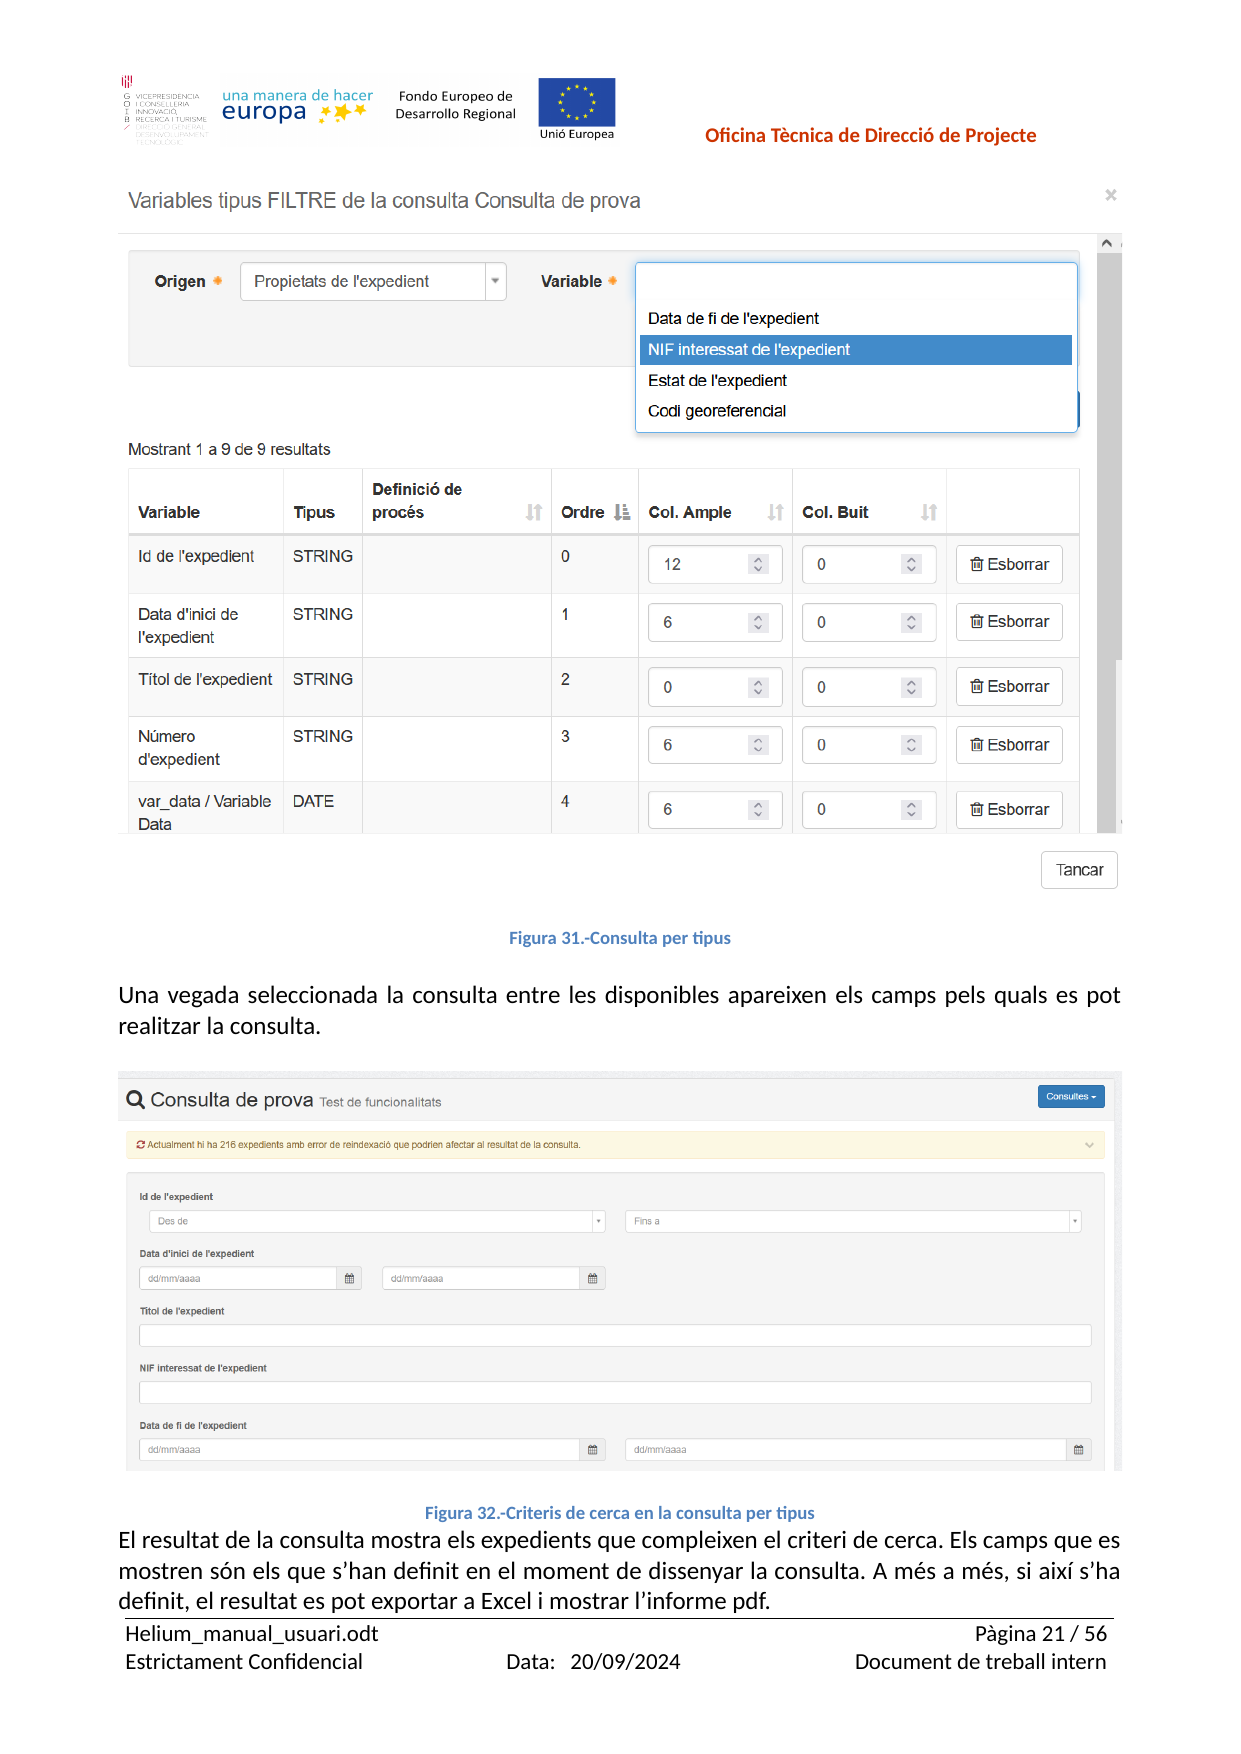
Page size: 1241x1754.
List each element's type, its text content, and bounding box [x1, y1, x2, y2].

picture [219, 73, 621, 147]
picture [118, 73, 213, 147]
picture [118, 177, 1123, 896]
text Figura 32.-Criteris de cerca en la consulta per tipus [118, 1501, 1122, 1524]
picture [118, 1071, 1123, 1471]
text El resultat de la consulta mostra els expedients que compleixen el criteri de cerca. Els camps que es mostren són els que s’han definit en el moment de dissenyar la consulta. A més a més, si així s’ha definit, el resultat es pot exportar a Excel i mostrar l’informe pdf. [118, 1524, 1122, 1616]
text Figura 31.-Consulta per tipus [118, 926, 1122, 949]
text Una vegada seleccionada la consulta entre les disponibles apareixen els camps pels quals es pot realitzar la consulta. [118, 979, 1122, 1041]
